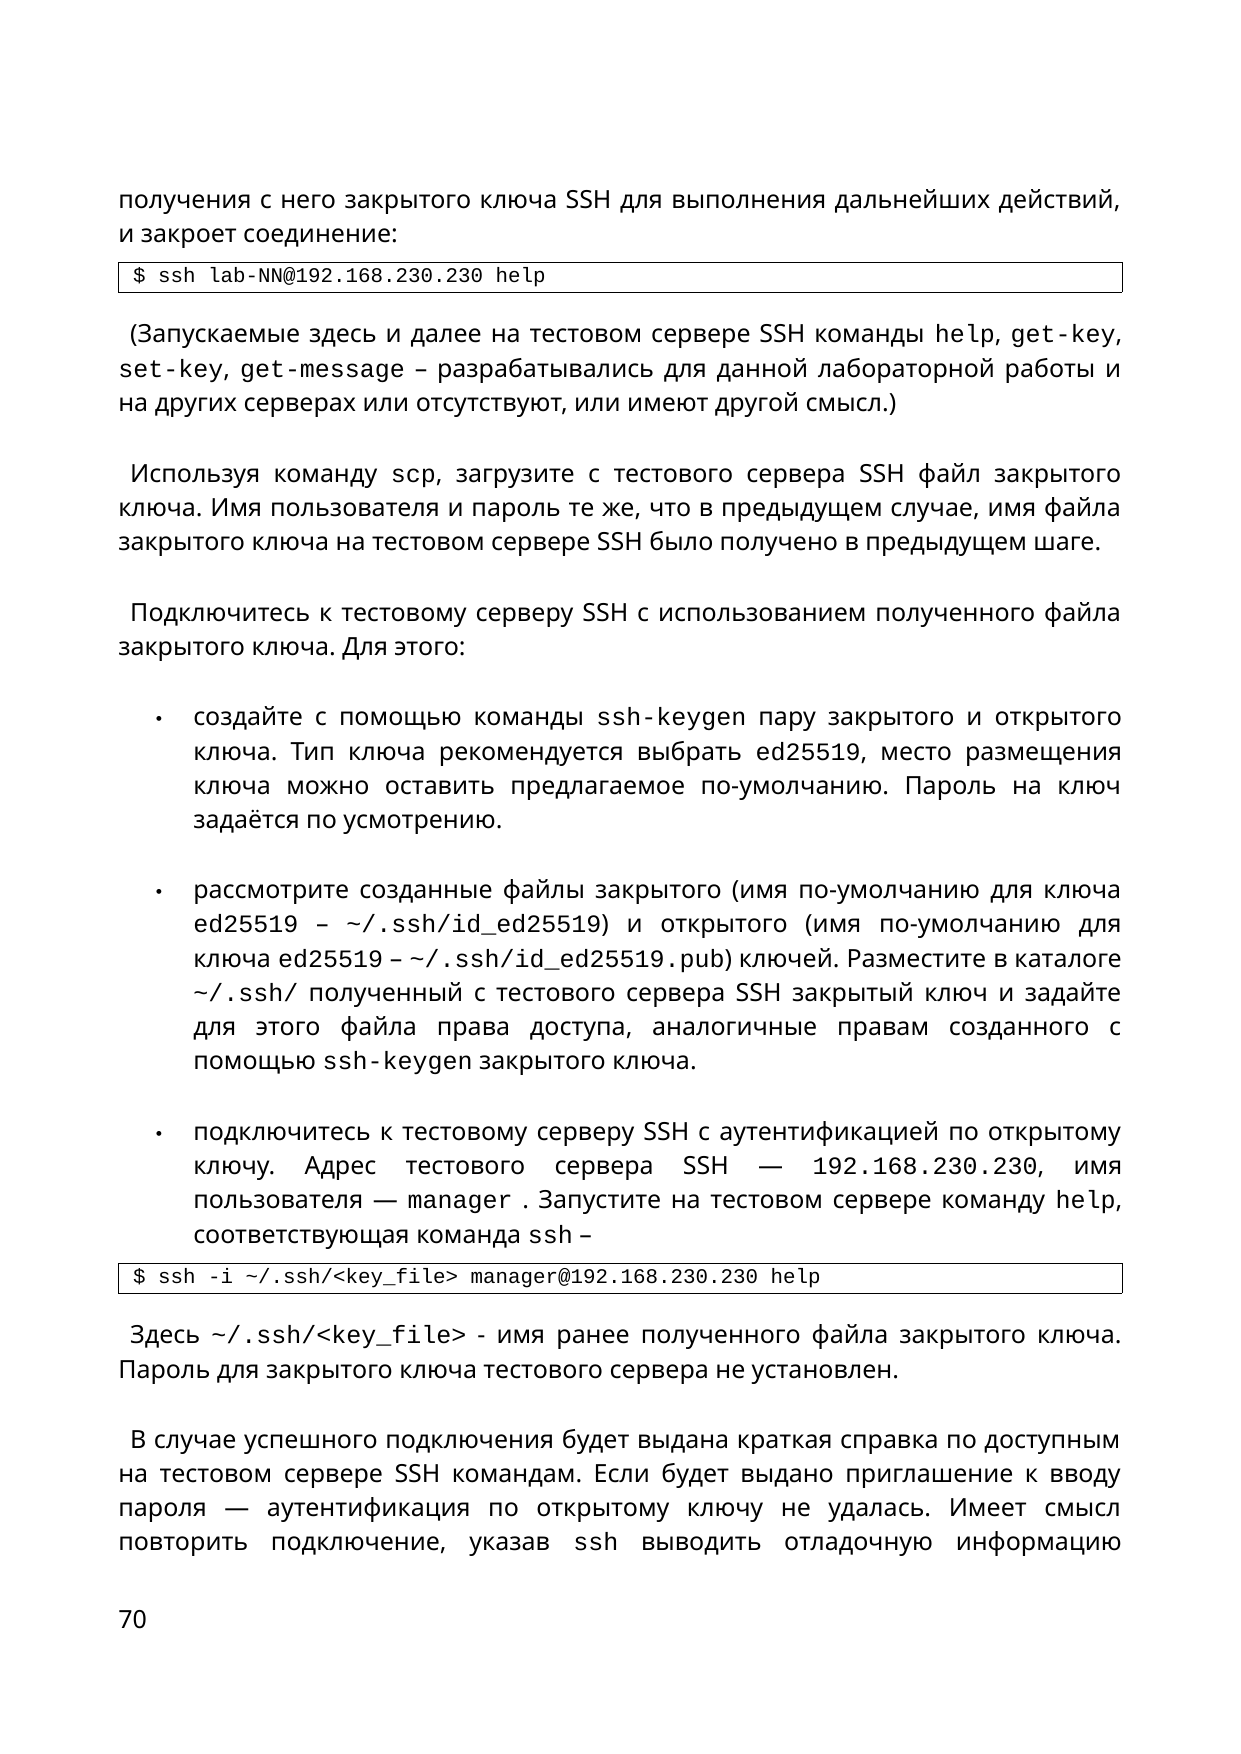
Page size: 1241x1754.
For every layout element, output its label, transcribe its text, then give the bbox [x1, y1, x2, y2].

text Здесь ~/.ssh/<key_file> - имя ранее полученного файла закрытого ключа. Пароль для закрытого ключа тестового сервера не установлен. [118, 1317, 1122, 1385]
list подключитесь к тестовому серверу SSH с аутентификацией по открытому ключу. Адрес тестового сервера SSH — 192.168.230.230, имя пользователя — manager . Запустите на тестовом сервере команду help, соответствующая команда ssh – [156, 1114, 1122, 1251]
text Используя команду scp, загрузите с тестового сервера SSH файл закрытого ключа. Имя пользователя и пароль те же, что в предыдущем случае, имя файла закрытого ключа на тестовом сервере SSH было получено в предыдущем шаге. [118, 455, 1122, 558]
text $ ssh -i ~/.ssh/<key_file> manager@192.168.230.230 help [119, 1264, 1122, 1293]
text $ ssh lab-NN@192.168.230.230 help [119, 263, 1122, 292]
list рассмотрите созданные файлы закрытого (имя по-умолчанию для ключа ed25519 – ~/.ssh/id_ed25519) и открытого (имя по-умолчанию для ключа ed25519 – ~/.ssh/id_ed25519.pub) ключей. Разместите в каталоге ~/.ssh/ полученный с тестового сервера SSH закрытый ключ и задайте для этого файла права доступа, аналогичные правам созданного с помощью ssh‑keygen закрытого ключа. [156, 872, 1122, 1077]
text В случае успешного подключения будет выдана краткая справка по доступным на тестовом сервере SSH командам. Если будет выдано приглашение к вводу пароля — аутентификация по открытому ключу не удалась. Имеет смысл повторить подключение, указав ssh выводить отладочную информацию [118, 1422, 1122, 1558]
list создайте с помощью команды ssh-keygen пару закрытого и открытого ключа. Тип ключа рекомендуется выбрать ed25519, место размещения ключа можно оставить предлагаемое по-умолчанию. Пароль на ключ задаётся по усмотрению. [156, 699, 1122, 836]
text получения с него закрытого ключа SSH для выполнения дальнейших действий, и закроет соединение: [118, 182, 1122, 250]
text (Запускаемые здесь и далее на тестовом сервере SSH команды help, get‑key, set-key, get-message – разрабатывались для данной лабораторной работы и на других серверах или отсутствуют, или имеют другой смысл.) [118, 316, 1122, 419]
text Подключитесь к тестовому серверу SSH с использованием полученного файла закрытого ключа. Для этого: [118, 594, 1122, 662]
